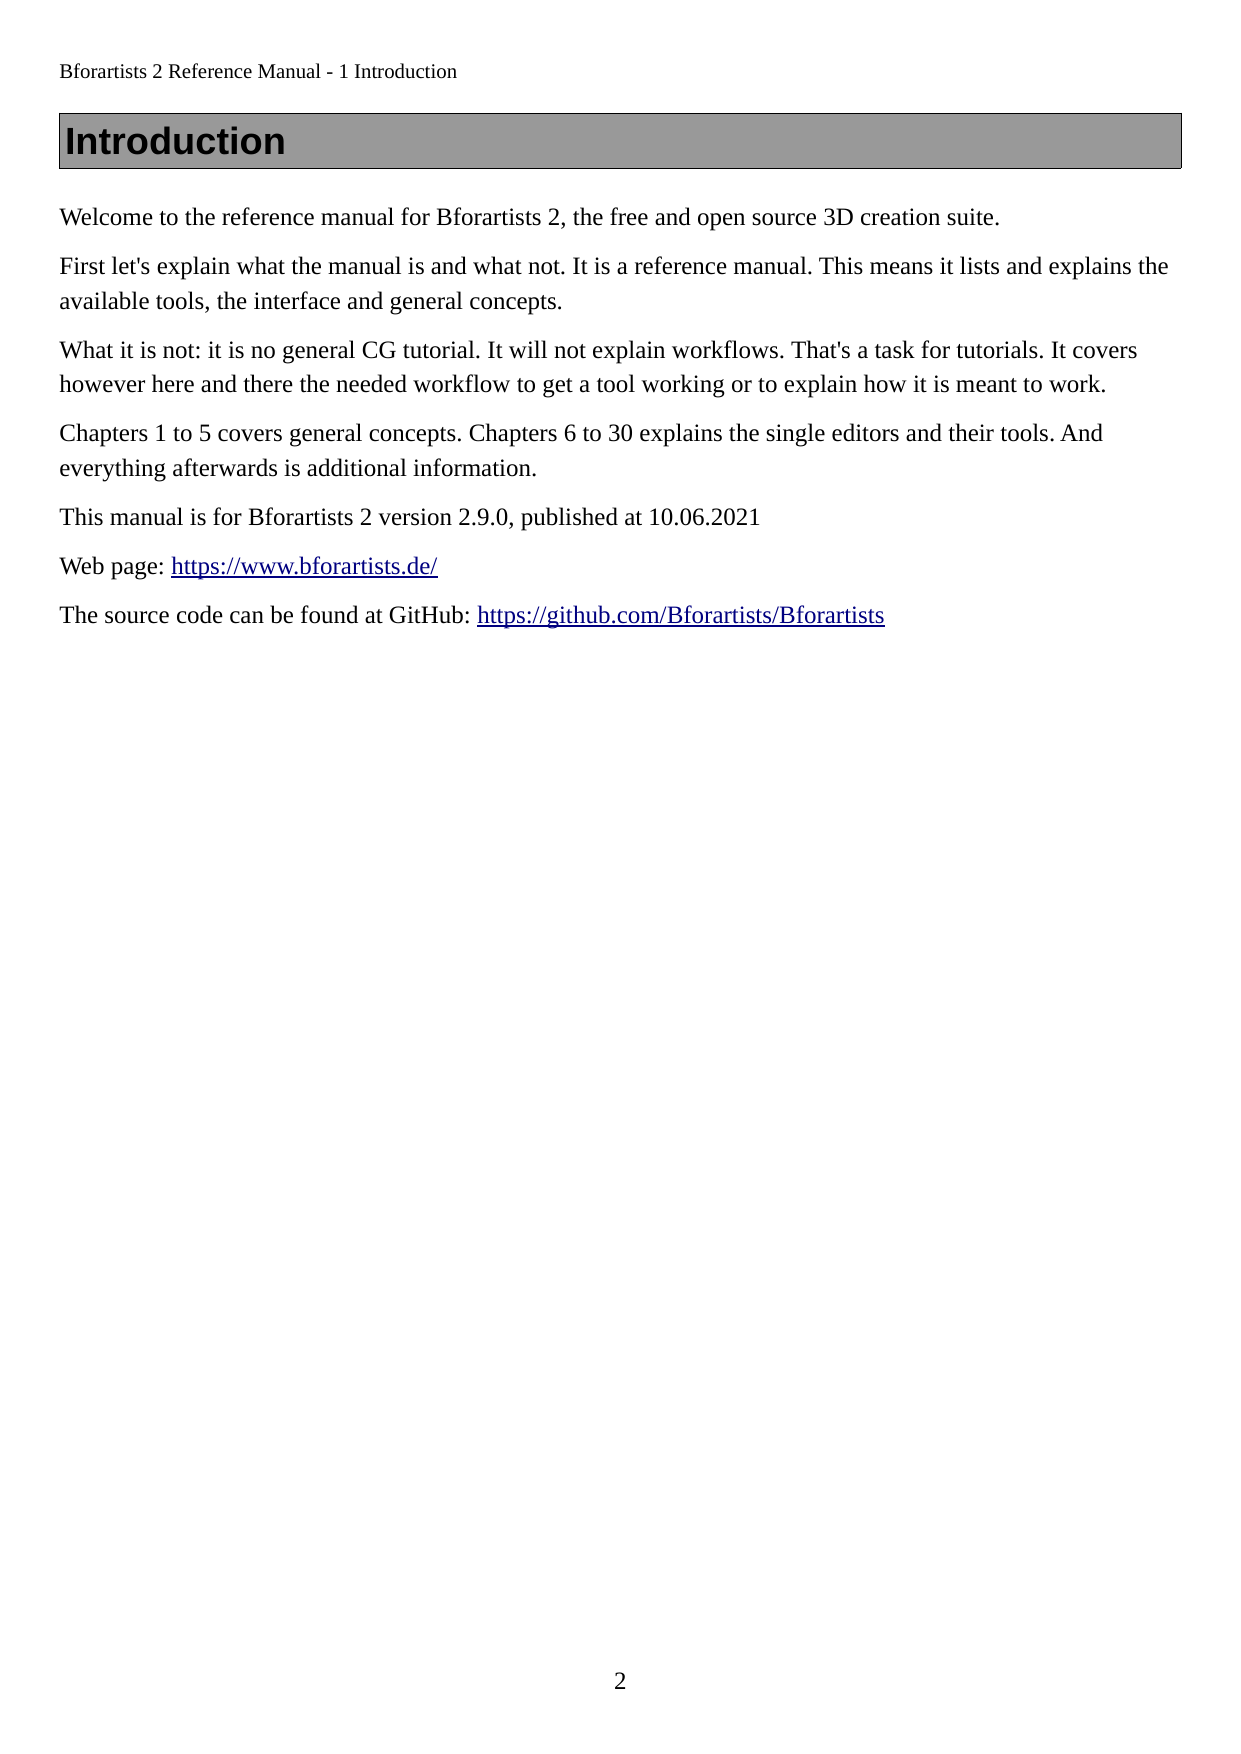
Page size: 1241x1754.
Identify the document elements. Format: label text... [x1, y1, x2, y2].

text Chapters 1 to 5 covers general concepts. Chapters 6 to 30 explains the single editors and their tools. And everything afterwards is additional information. [59, 418, 1181, 482]
text What it is not: it is no general CG tutorial. It will not explain workflows. That's a task for tutorials. It covers however here and there the needed workflow to get a tool working or to explain how it is meant to work. [59, 335, 1181, 398]
text This manual is for Bforartists 2 version 2.9.0, published at 10.06.2021 [59, 502, 1181, 531]
text First let's explain what the manual is and what not. It is a reference manual. This means it lists and explains the available tools, the interface and general concepts. [59, 251, 1181, 315]
text Welcome to the reference manual for Bforartists 2, the free and open source 3D creation suite. [59, 202, 1181, 231]
table_header Introduction [60, 114, 1181, 168]
text Web page: https://www.bforartists.de/ [59, 551, 1181, 580]
text The source code can be found at GitHub: https://github.com/Bforartists/Bforartists [59, 600, 1181, 629]
